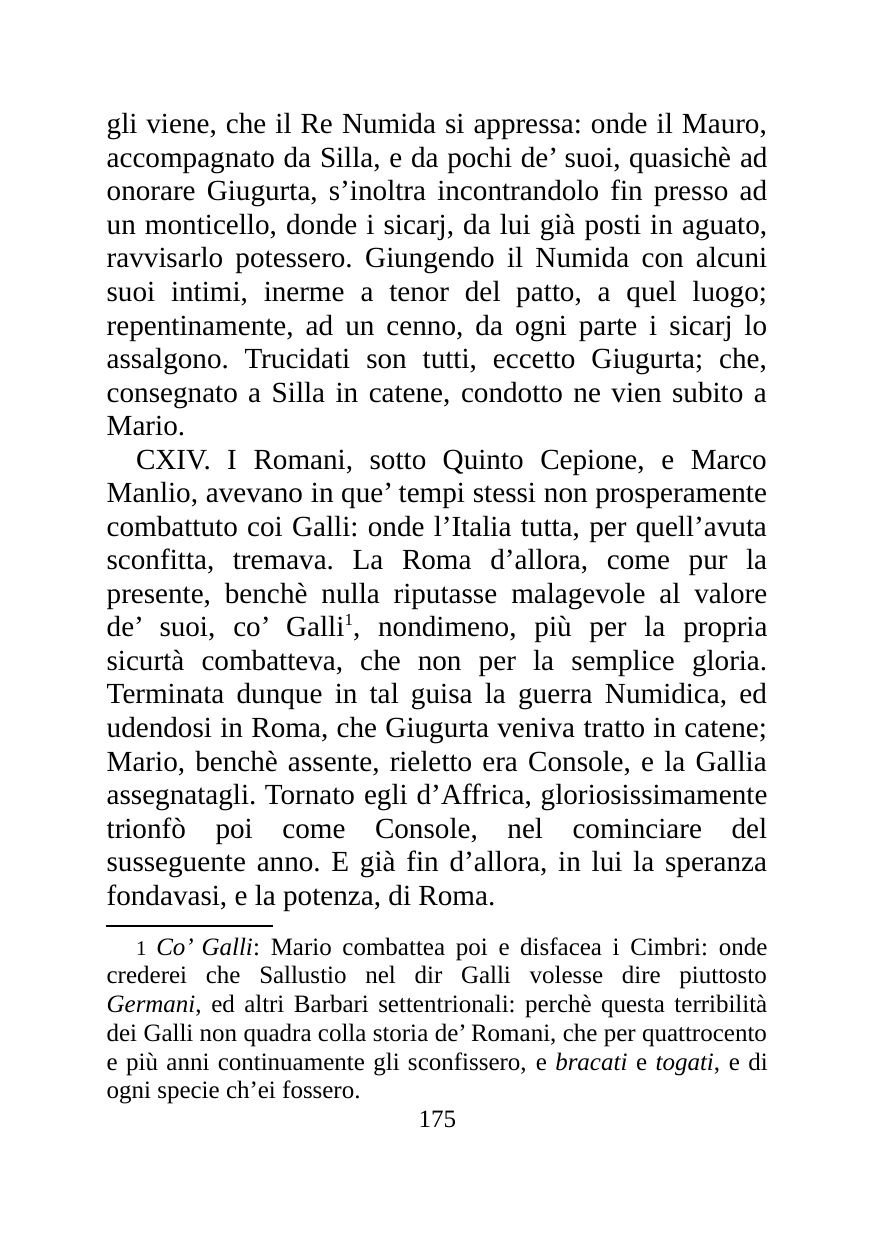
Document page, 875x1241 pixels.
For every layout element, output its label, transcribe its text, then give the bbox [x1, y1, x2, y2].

text CXIV. I Romani, sotto Quinto Cepione, e Marco Manlio, avevano in que’ tempi stessi non prosperamente combattuto coi Galli: onde l’Italia tutta, per quell’avuta sconfitta, tremava. La Roma d’allora, come pur la presente, benchè nulla riputasse malagevole al valore de’ suoi, co’ Galli, nondimeno, più per la propria sicurtà combatteva, che non per la semplice gloria. Terminata dunque in tal guisa la guerra Numidica, ed udendosi in Roma, che Giugurta veniva tratto in catene; Mario, benchè assente, rieletto era Console, e la Gallia assegnatagli. Tornato egli d’Affrica, gloriosissimamente trionfò poi come Console, nel cominciare del susseguente anno. E già fin d’allora, in lui la speranza fondavasi, e la potenza, di Roma. [106, 442, 768, 911]
text Co’ Galli: Mario combattea poi e disfacea i Cimbri: onde crederei che Sallustio nel dir Galli volesse dire piuttosto Germani, ed altri Barbari settentrionali: perchè questa terribilità dei Galli non quadra colla storia de’ Romani, che per quattrocento e più anni continuamente gli sconfissero, e bracati e togati, e di ogni specie ch’ei fossero. [106, 932, 768, 1104]
text gli viene, che il Re Numida si appressa: onde il Mauro, accompagnato da Silla, e da pochi de’ suoi, quasichè ad onorare Giugurta, s’inoltra incontrandolo fin presso ad un monticello, donde i sicarj, da lui già posti in aguato, ravvisarlo potessero. Giungendo il Numida con alcuni suoi intimi, inerme a tenor del patto, a quel luogo; repentinamente, ad un cenno, da ogni parte i sicarj lo assalgono. Trucidati son tutti, eccetto Giugurta; che, consegnato a Silla in catene, condotto ne vien subito a Mario. [106, 106, 768, 442]
